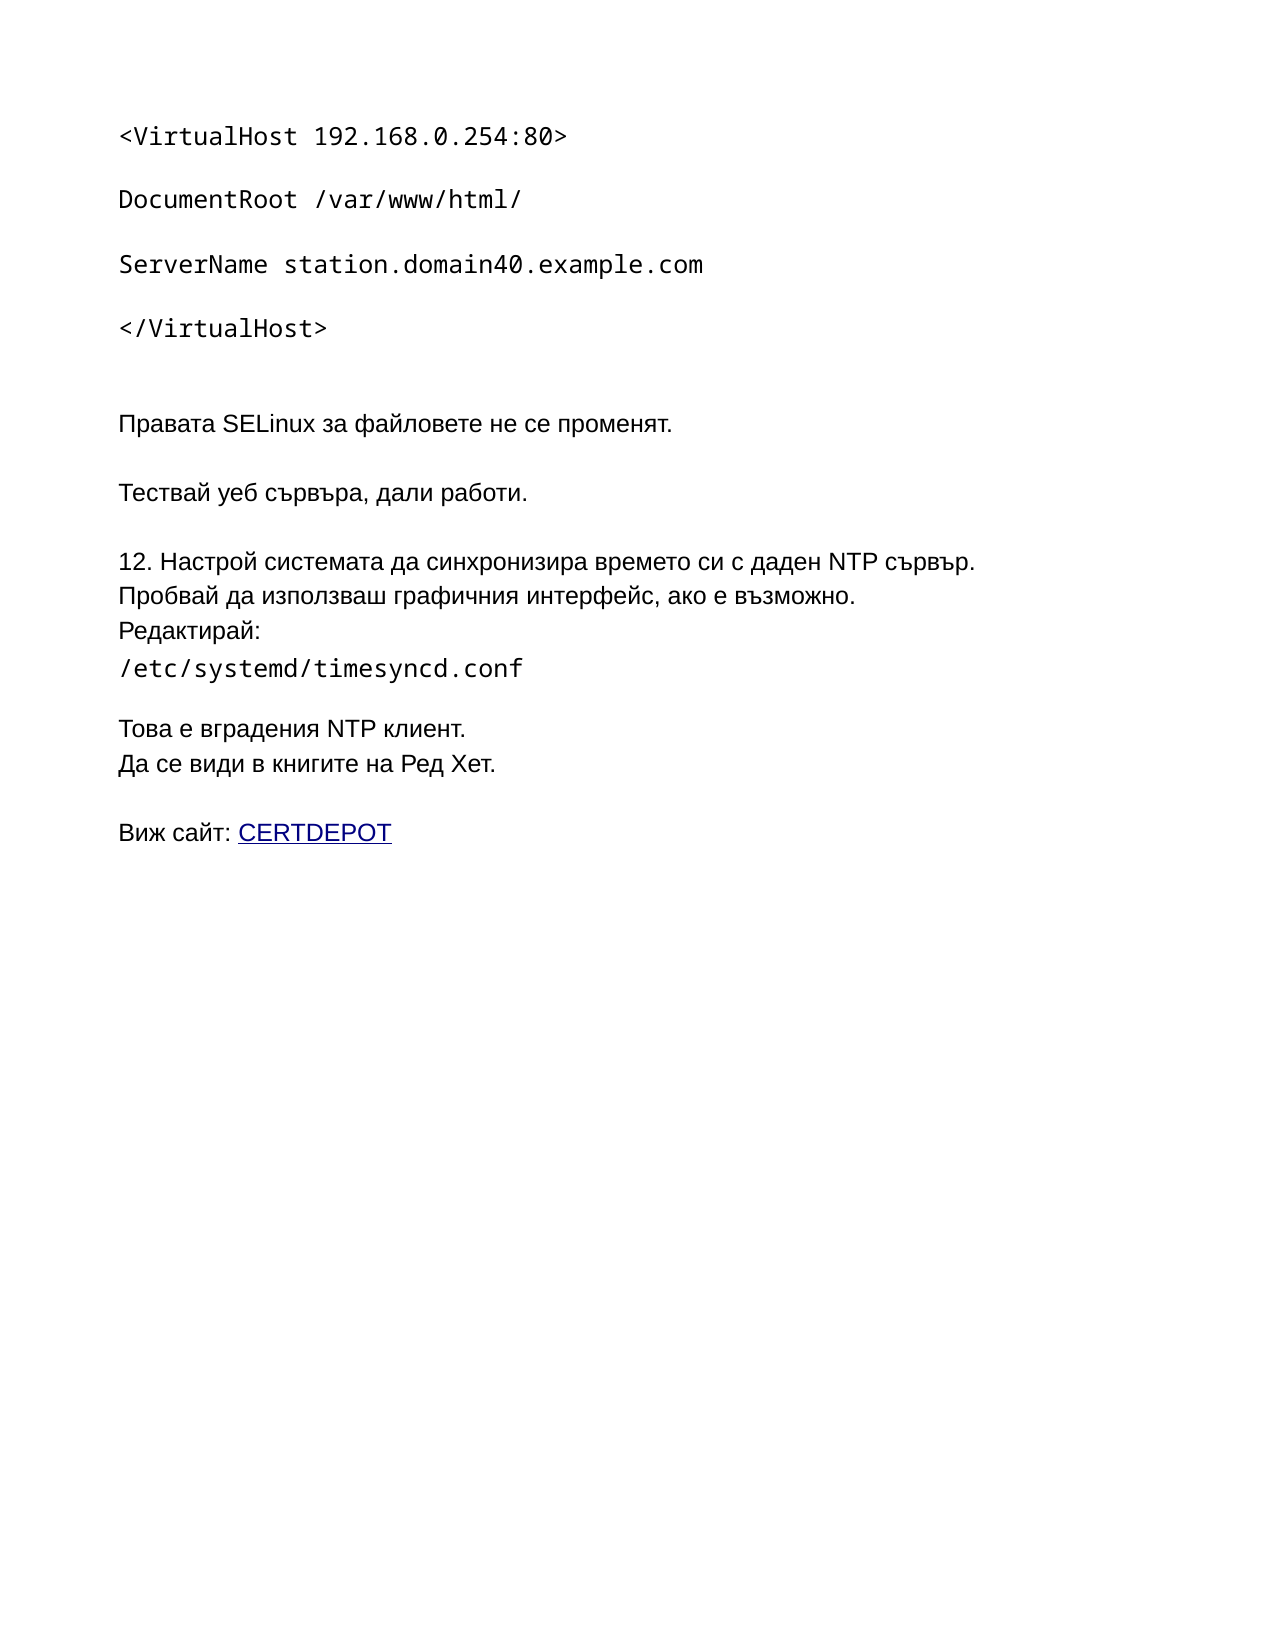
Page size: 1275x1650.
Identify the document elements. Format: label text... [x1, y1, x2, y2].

text Това е вградения NTP клиент. [118, 714, 1157, 743]
text Правата SELinux за файловете не се променят. [118, 409, 1157, 438]
text <VirtualHost 192.168.0.254:80> [118, 118, 1157, 152]
text DocumentRoot /var/www/html/ [118, 182, 1157, 216]
text ServerName station.domain40.example.com [118, 246, 1157, 280]
text Редактирай: [118, 616, 1157, 644]
text Пробвай да използваш графичния интерфейс, ако е възможно. [118, 581, 1157, 610]
text Да се види в книгите на Ред Хет. [118, 749, 1157, 777]
text 12. Настрой системата да синхронизира времето си с даден NTP сървър. [118, 547, 1157, 576]
text Виж сайт: CERTDEPOT [118, 818, 1157, 846]
text </VirtualHost> [118, 310, 1157, 344]
text Тествай уеб сървъра, дали работи. [118, 478, 1157, 507]
text /etc/systemd/timesyncd.conf [118, 650, 1157, 684]
